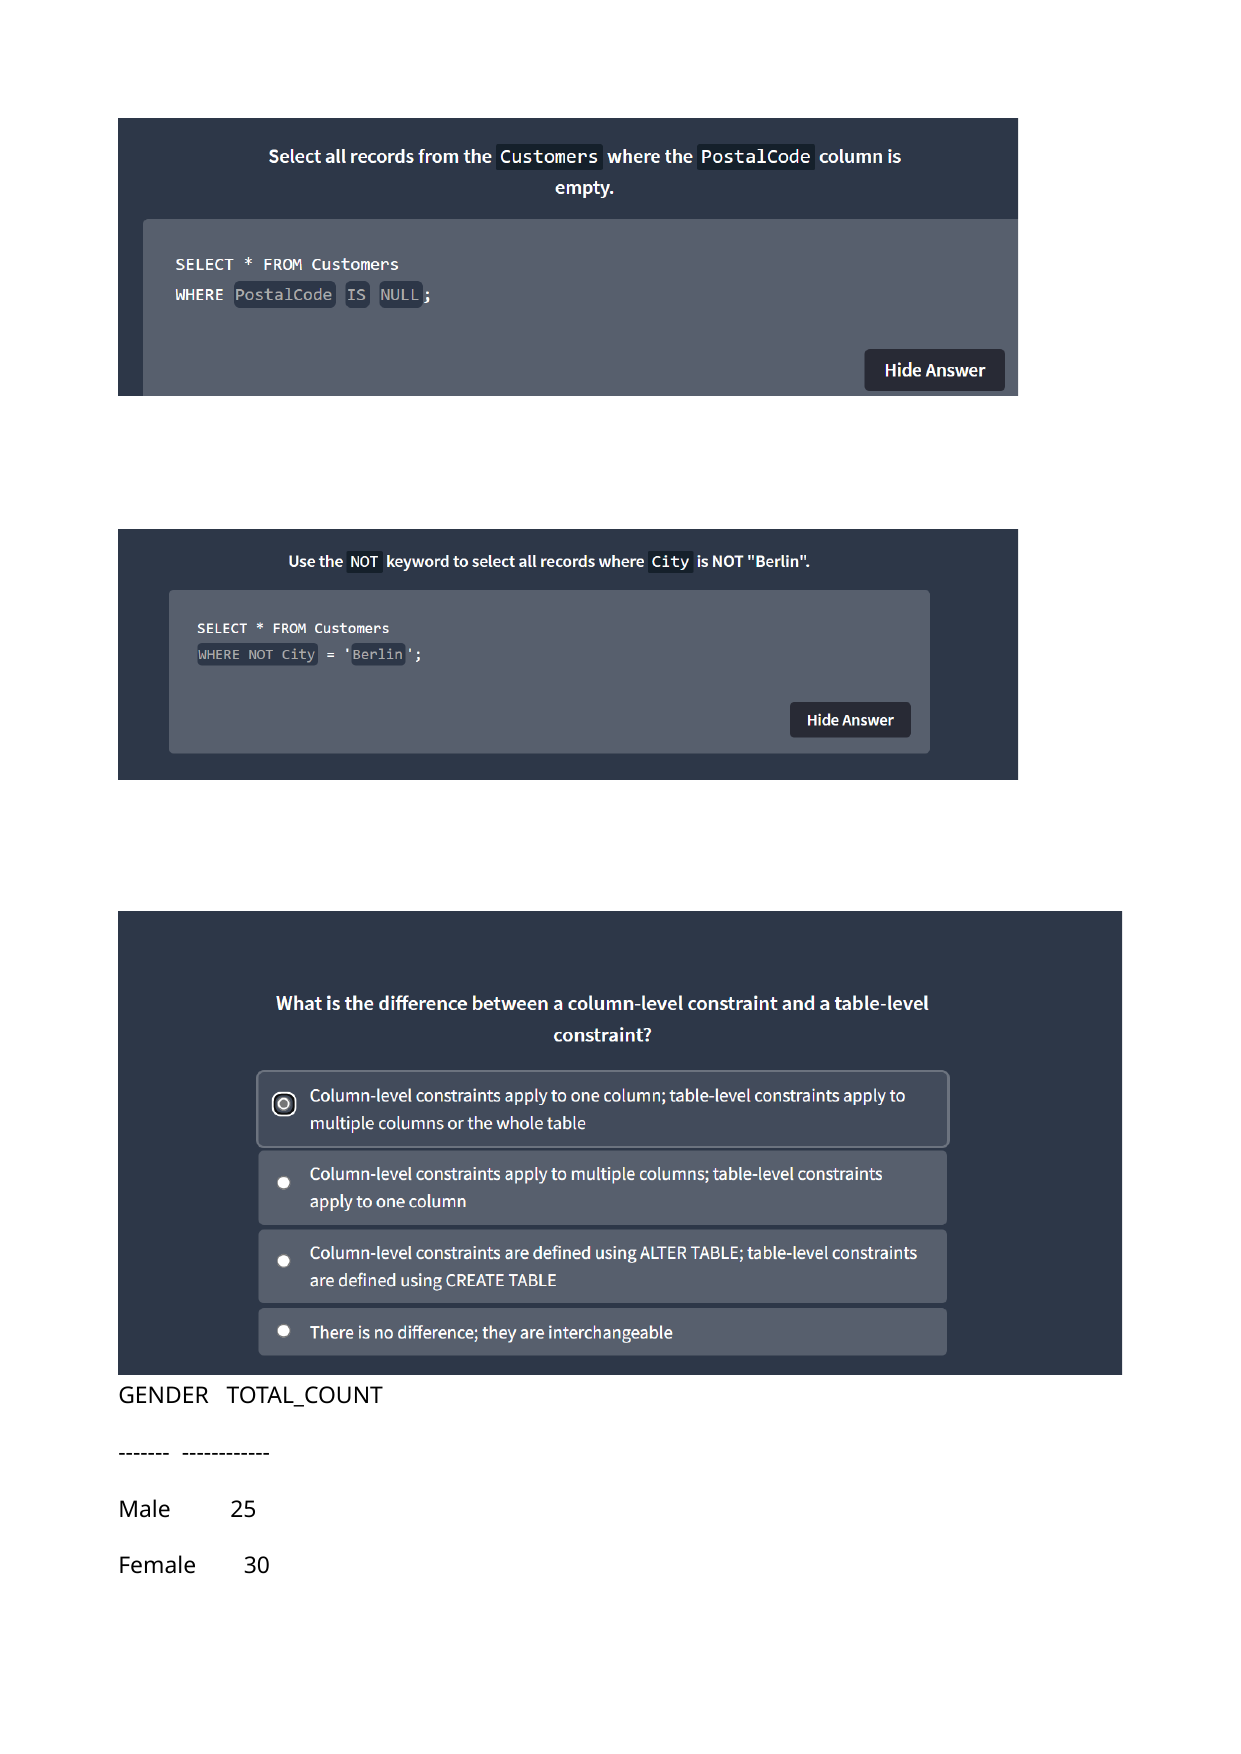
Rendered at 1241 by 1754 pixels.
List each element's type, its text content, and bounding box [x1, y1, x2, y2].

picture [118, 911, 1123, 1375]
text GENDER TOTAL_COUNT [118, 1375, 1122, 1410]
text Female 30 [118, 1549, 1122, 1581]
text ------- ------------ [118, 1436, 1122, 1467]
text Male 25 [118, 1493, 1122, 1524]
